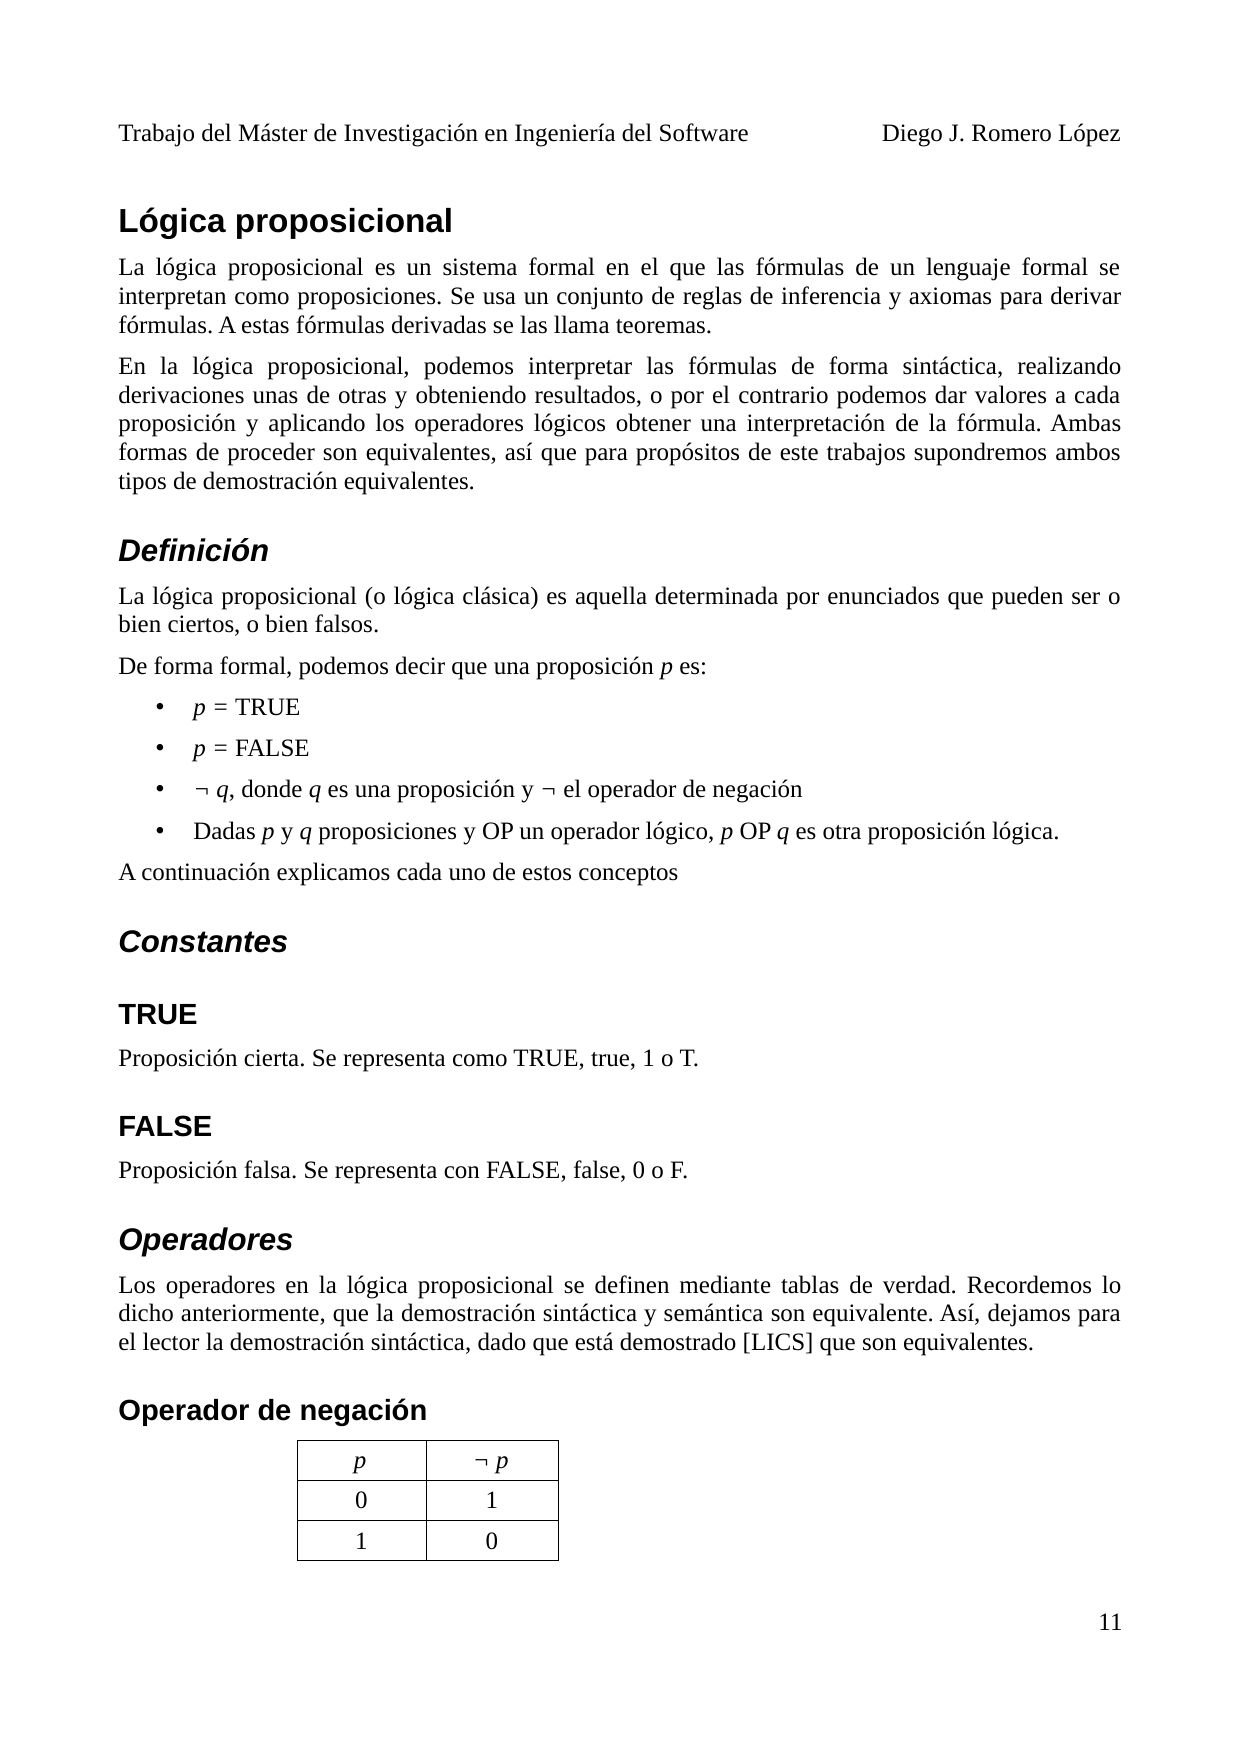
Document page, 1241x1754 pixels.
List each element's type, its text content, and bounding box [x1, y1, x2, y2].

subtitle FALSE [118, 1109, 1122, 1142]
list p = TRUE [156, 692, 1122, 721]
table_cell 0 [298, 1481, 426, 1520]
subtitle Constantes [118, 923, 1122, 959]
list Dadas p y q proposiciones y OP un operador lógico, p OP q es otra proposición lógica. [156, 816, 1122, 844]
subtitle Operadores [118, 1221, 1122, 1257]
subtitle Definición [118, 532, 1122, 568]
subtitle TRUE [118, 997, 1122, 1030]
text La lógica proposicional es un sistema formal en el que las fórmulas de un lenguaje formal se interpretan como proposiciones. Se usa un conjunto de reglas de inferencia y axiomas para derivar fórmulas. A estas fórmulas derivadas se las llama teoremas. [118, 252, 1122, 338]
text En la lógica proposicional, podemos interpretar las fórmulas de forma sintáctica, realizando derivaciones unas de otras y obteniendo resultados, o por el contrario podemos dar valores a cada proposición y aplicando los operadores lógicos obtener una interpretación de la fórmula. Ambas formas de proceder son equivalentes, así que para propósitos de este trabajos supondremos ambos tipos de demostración equivalentes. [118, 351, 1122, 495]
table_header p [298, 1441, 426, 1480]
table_cell 0 [427, 1521, 558, 1560]
text Proposición falsa. Se representa con FALSE, false, 0 o F. [118, 1155, 1122, 1184]
text Proposición cierta. Se representa como TRUE, true, 1 o T. [118, 1043, 1122, 1071]
text Los operadores en la lógica proposicional se definen mediante tablas de verdad. Recordemos lo dicho anteriormente, que la demostración sintáctica y semántica son equivalente. Así, dejamos para el lector la demostración sintáctica, dado que está demostrado [LICS] que son equivalentes. [118, 1270, 1122, 1356]
table_cell 1 [298, 1521, 426, 1560]
table_cell 1 [427, 1481, 558, 1520]
table_header ¬ p [427, 1441, 558, 1480]
subtitle Lógica proposicional [118, 201, 1122, 240]
text A continuación explicamos cada uno de estos conceptos [118, 857, 1122, 886]
text La lógica proposicional (o lógica clásica) es aquella determinada por enunciados que pueden ser o bien ciertos, o bien falsos. [118, 581, 1122, 638]
text De forma formal, podemos decir que una proposición p es: [118, 651, 1122, 679]
list p = FALSE [156, 733, 1122, 762]
list ¬ q, donde q es una proposición y ¬ el operador de negación [156, 774, 1122, 803]
subtitle Operador de negación [118, 1393, 1122, 1427]
